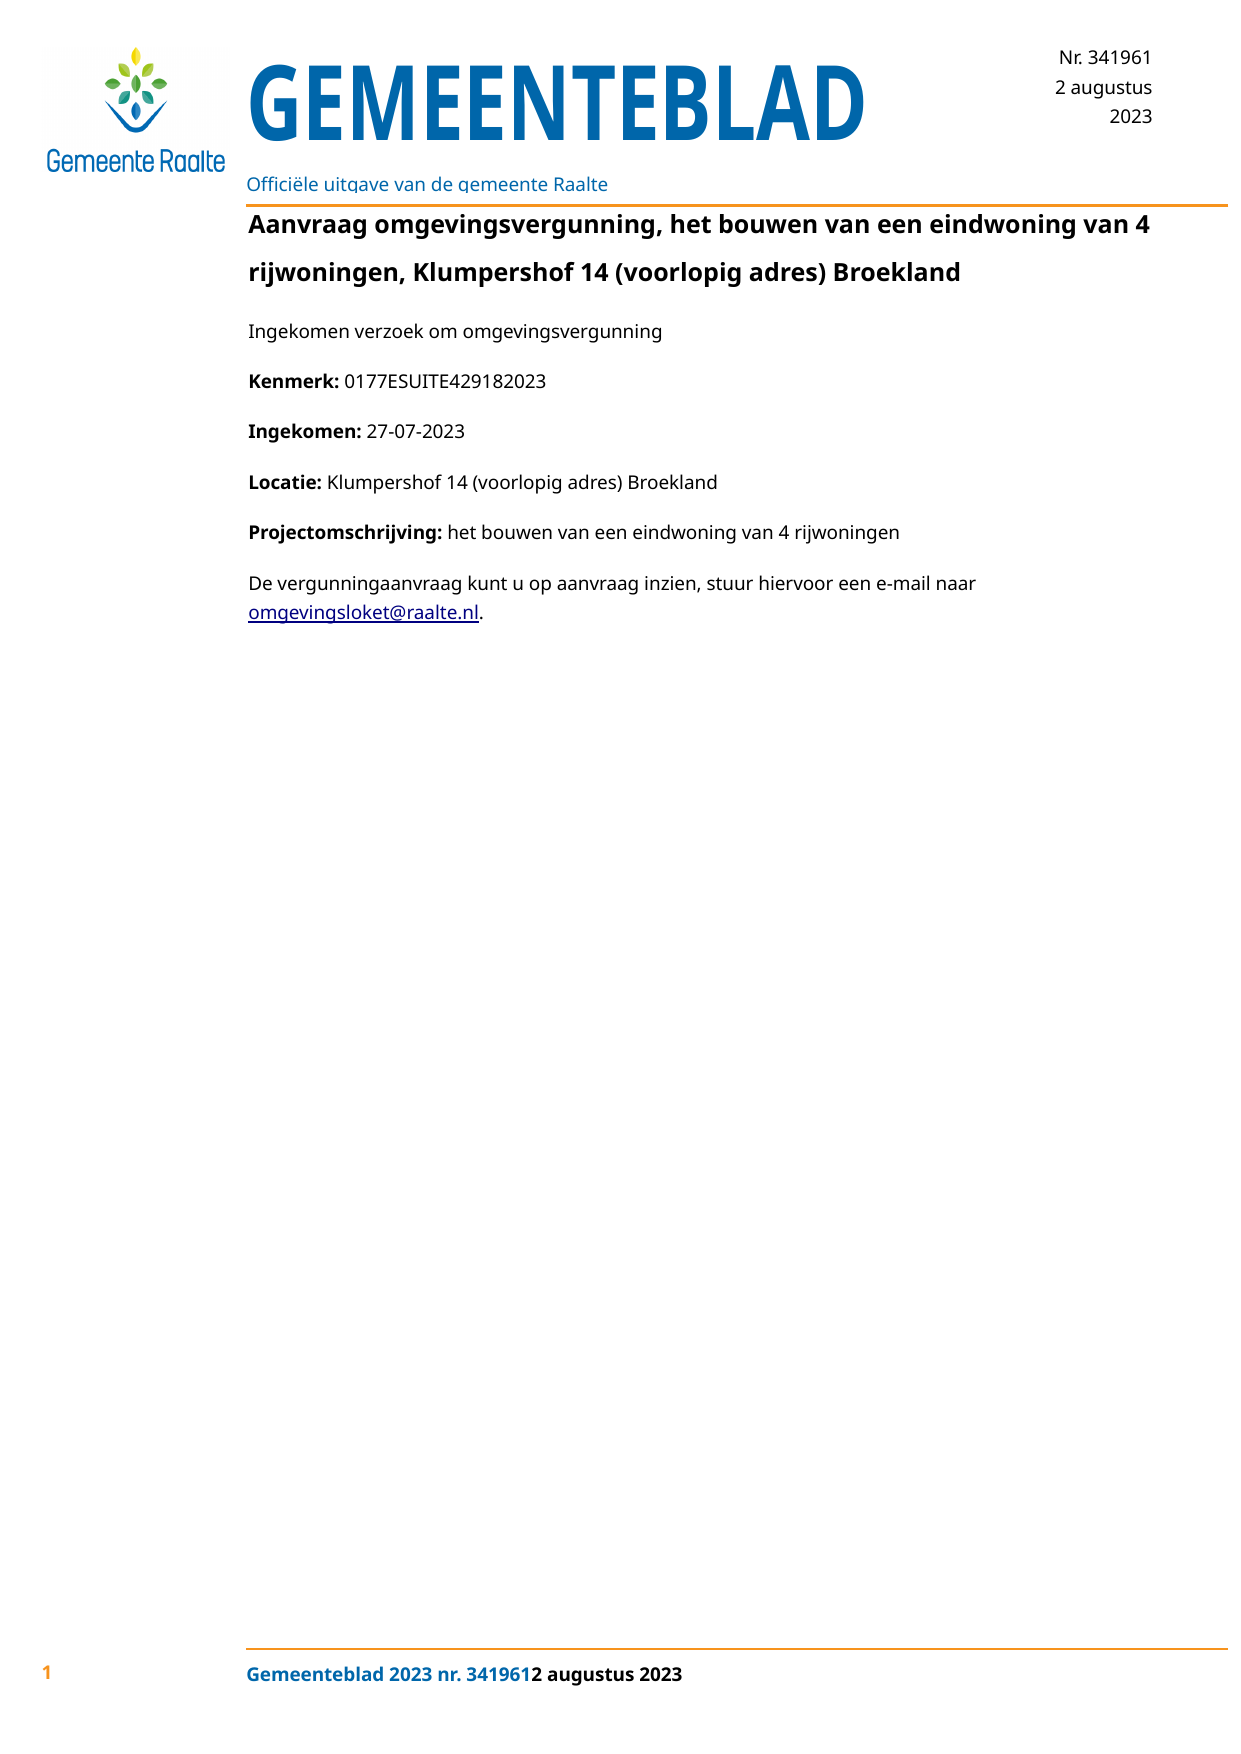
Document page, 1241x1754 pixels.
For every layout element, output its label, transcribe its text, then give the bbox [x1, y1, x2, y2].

text Locatie: Klumpershof 14 (voorlopig adres) Broekland [248, 469, 1152, 495]
text Kenmerk: 0177ESUITE429182023 [248, 368, 1152, 394]
text Aanvraag omgevingsvergunning, het bouwen van een eindwoning van 4 rijwoningen, Klumpershof 14 (voorlopig adres) Broekland [248, 207, 1152, 288]
picture [41, 47, 231, 172]
text Ingekomen verzoek om omgevingsvergunning [248, 318, 1152, 344]
text De vergunningaanvraag kunt u op aanvraag inzien, stuur hiervoor een e-mail naar omgevingsloket@raalte.nl. [248, 570, 1152, 625]
text Ingekomen: 27-07-2023 [248, 419, 1152, 444]
text Projectomschrijving: het bouwen van een eindwoning van 4 rijwoningen [248, 519, 1152, 545]
